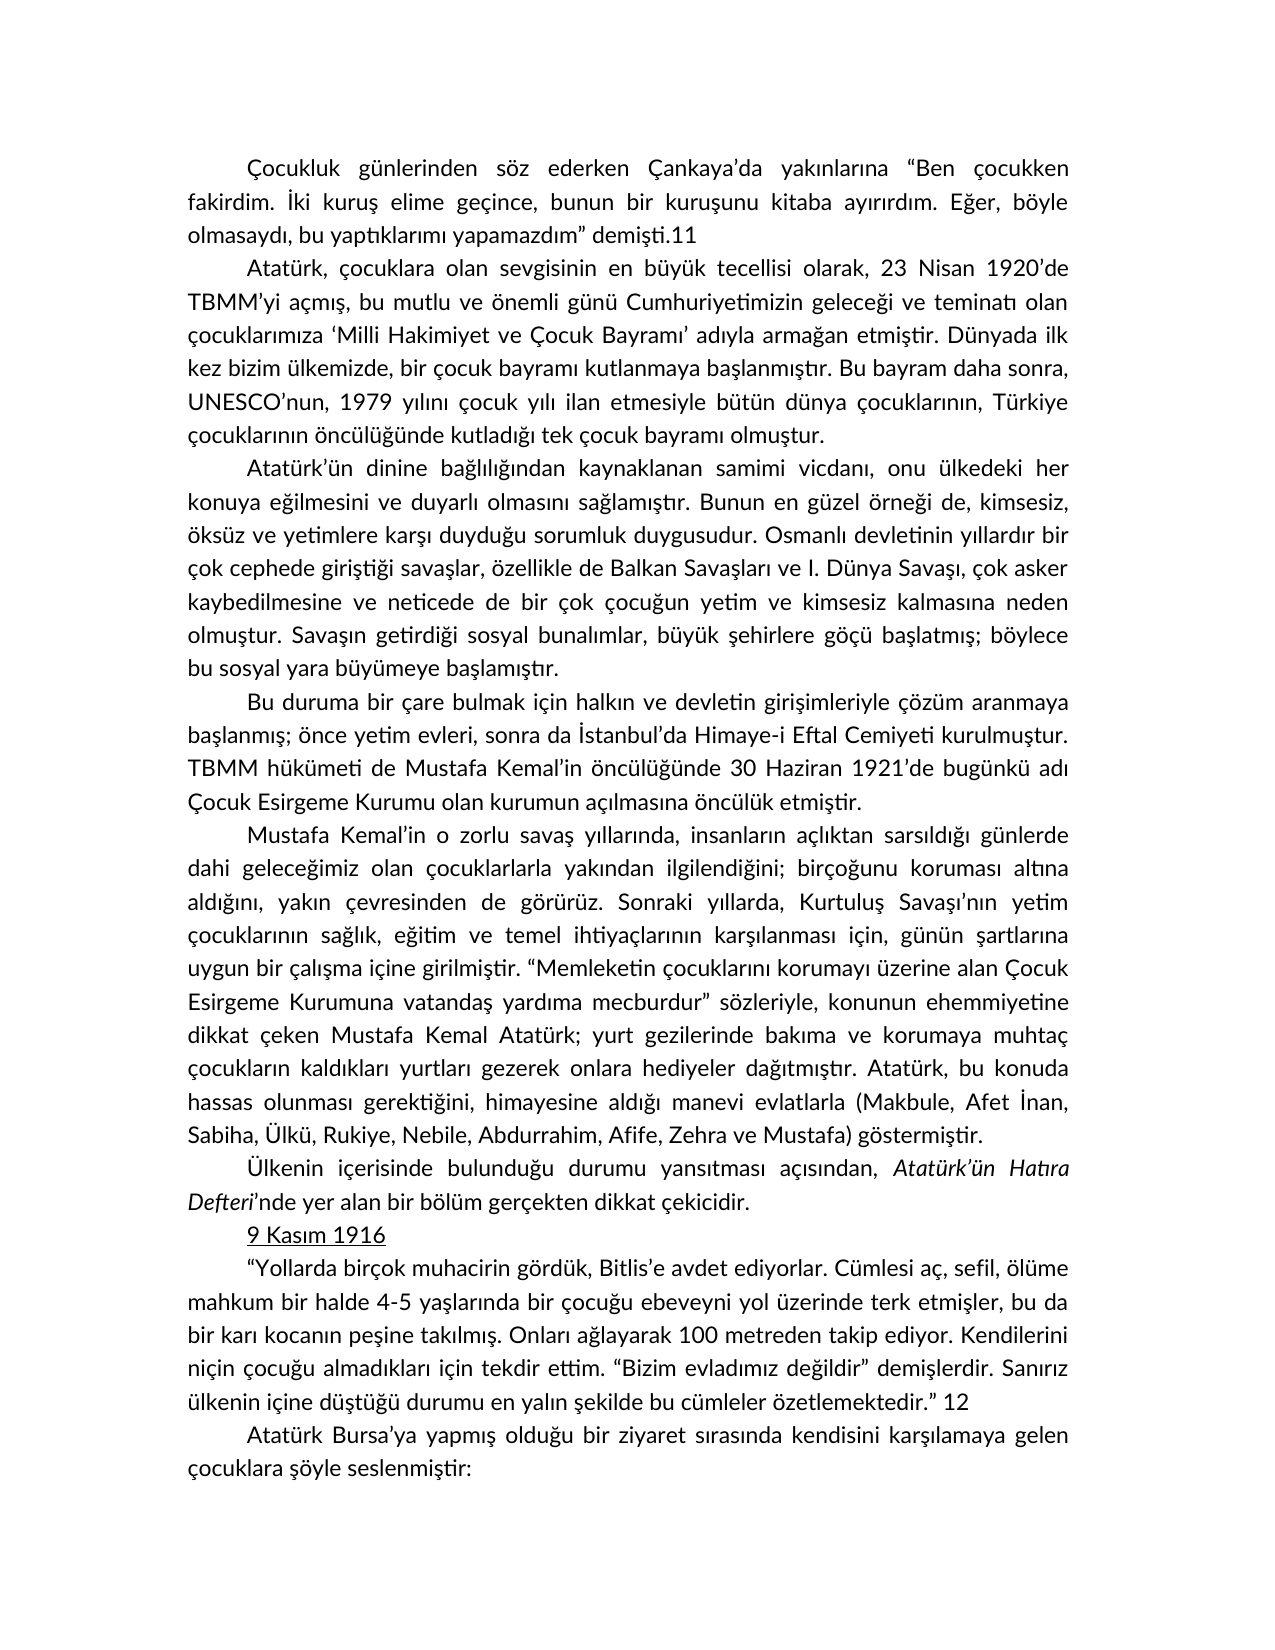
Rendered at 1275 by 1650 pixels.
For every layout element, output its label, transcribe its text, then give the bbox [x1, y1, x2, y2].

text Ülkenin içerisinde bulunduğu durumu yansıtması açısından, Atatürk’ün Hatıra Defteri’nde yer alan bir bölüm gerçekten dikkat çekicidir. [187, 1150, 1070, 1217]
text Çocukluk günlerinden söz ederken Çankaya’da yakınlarına “Ben çocukken fakirdim. İki kuruş elime geçince, bunun bir kuruşunu kitaba ayırırdım. Eğer, böyle olmasaydı, bu yaptıklarımı yapamazdım” demişti.11 [187, 150, 1070, 250]
text Mustafa Kemal’in o zorlu savaş yıllarında, insanların açlıktan sarsıldığı günlerde dahi geleceğimiz olan çocuklarlarla yakından ilgilendiğini; birçoğunu koruması altına aldığını, yakın çevresinden de görürüz. Sonraki yıllarda, Kurtuluş Savaşı’nın yetim çocuklarının sağlık, eğitim ve temel ihtiyaçlarının karşılanması için, günün şartlarına uygun bir çalışma içine girilmiştir. “Memleketin çocuklarını korumayı üzerine alan Çocuk Esirgeme Kurumuna vatandaş yardıma mecburdur” sözleriyle, konunun ehemmiyetine dikkat çeken Mustafa Kemal Atatürk; yurt gezilerinde bakıma ve korumaya muhtaç çocukların kaldıkları yurtları gezerek onlara hediyeler dağıtmıştır. Atatürk, bu konuda hassas olunması gerektiğini, himayesine aldığı manevi evlatlarla (Makbule, Afet İnan, Sabiha, Ülkü, Rukiye, Nebile, Abdurrahim, Afife, Zehra ve Mustafa) göstermiştir. [187, 817, 1070, 1150]
text Bu duruma bir çare bulmak için halkın ve devletin girişimleriyle çözüm aranmaya başlanmış; önce yetim evleri, sonra da İstanbul’da Himaye-i Eftal Cemiyeti kurulmuştur. TBMM hükümeti de Mustafa Kemal’in öncülüğünde 30 Haziran 1921’de bugünkü adı Çocuk Esirgeme Kurumu olan kurumun açılmasına öncülük etmiştir. [187, 683, 1070, 817]
text Atatürk’ün dinine bağlılığından kaynaklanan samimi vicdanı, onu ülkedeki her konuya eğilmesini ve duyarlı olmasını sağlamıştır. Bunun en güzel örneği de, kimsesiz, öksüz ve yetimlere karşı duyduğu sorumluk duygusudur. Osmanlı devletinin yıllardır bir çok cephede giriştiği savaşlar, özellikle de Balkan Savaşları ve I. Dünya Savaşı, çok asker kaybedilmesine ve neticede de bir çok çocuğun yetim ve kimsesiz kalmasına neden olmuştur. Savaşın getirdiği sosyal bunalımlar, büyük şehirlere göçü başlatmış; böylece bu sosyal yara büyümeye başlamıştır. [187, 450, 1070, 683]
text Atatürk, çocuklara olan sevgisinin en büyük tecellisi olarak, 23 Nisan 1920’de TBMM’yi açmış, bu mutlu ve önemli günü Cumhuriyetimizin geleceği ve teminatı olan çocuklarımıza ‘Milli Hakimiyet ve Çocuk Bayramı’ adıyla armağan etmiştir. Dünyada ilk kez bizim ülkemizde, bir çocuk bayramı kutlanmaya başlanmıştır. Bu bayram daha sonra, UNESCO’nun, 1979 yılını çocuk yılı ilan etmesiyle bütün dünya çocuklarının, Türkiye çocuklarının öncülüğünde kutladığı tek çocuk bayramı olmuştur. [187, 250, 1070, 450]
text Atatürk Bursa’ya yapmış olduğu bir ziyaret sırasında kendisini karşılamaya gelen çocuklara şöyle seslenmiştir: [187, 1417, 1070, 1483]
text 9 Kasım 1916 [187, 1217, 1070, 1250]
text “Yollarda birçok muhacirin gördük, Bitlis’e avdet ediyorlar. Cümlesi aç, sefil, ölüme mahkum bir halde 4-5 yaşlarında bir çocuğu ebeveyni yol üzerinde terk etmişler, bu da bir karı kocanın peşine takılmış. Onları ağlayarak 100 metreden takip ediyor. Kendilerini niçin çocuğu almadıkları için tekdir ettim. “Bizim evladımız değildir” demişlerdir. Sanırız ülkenin içine düştüğü durumu en yalın şekilde bu cümleler özetlemektedir.” 12 [187, 1250, 1070, 1417]
